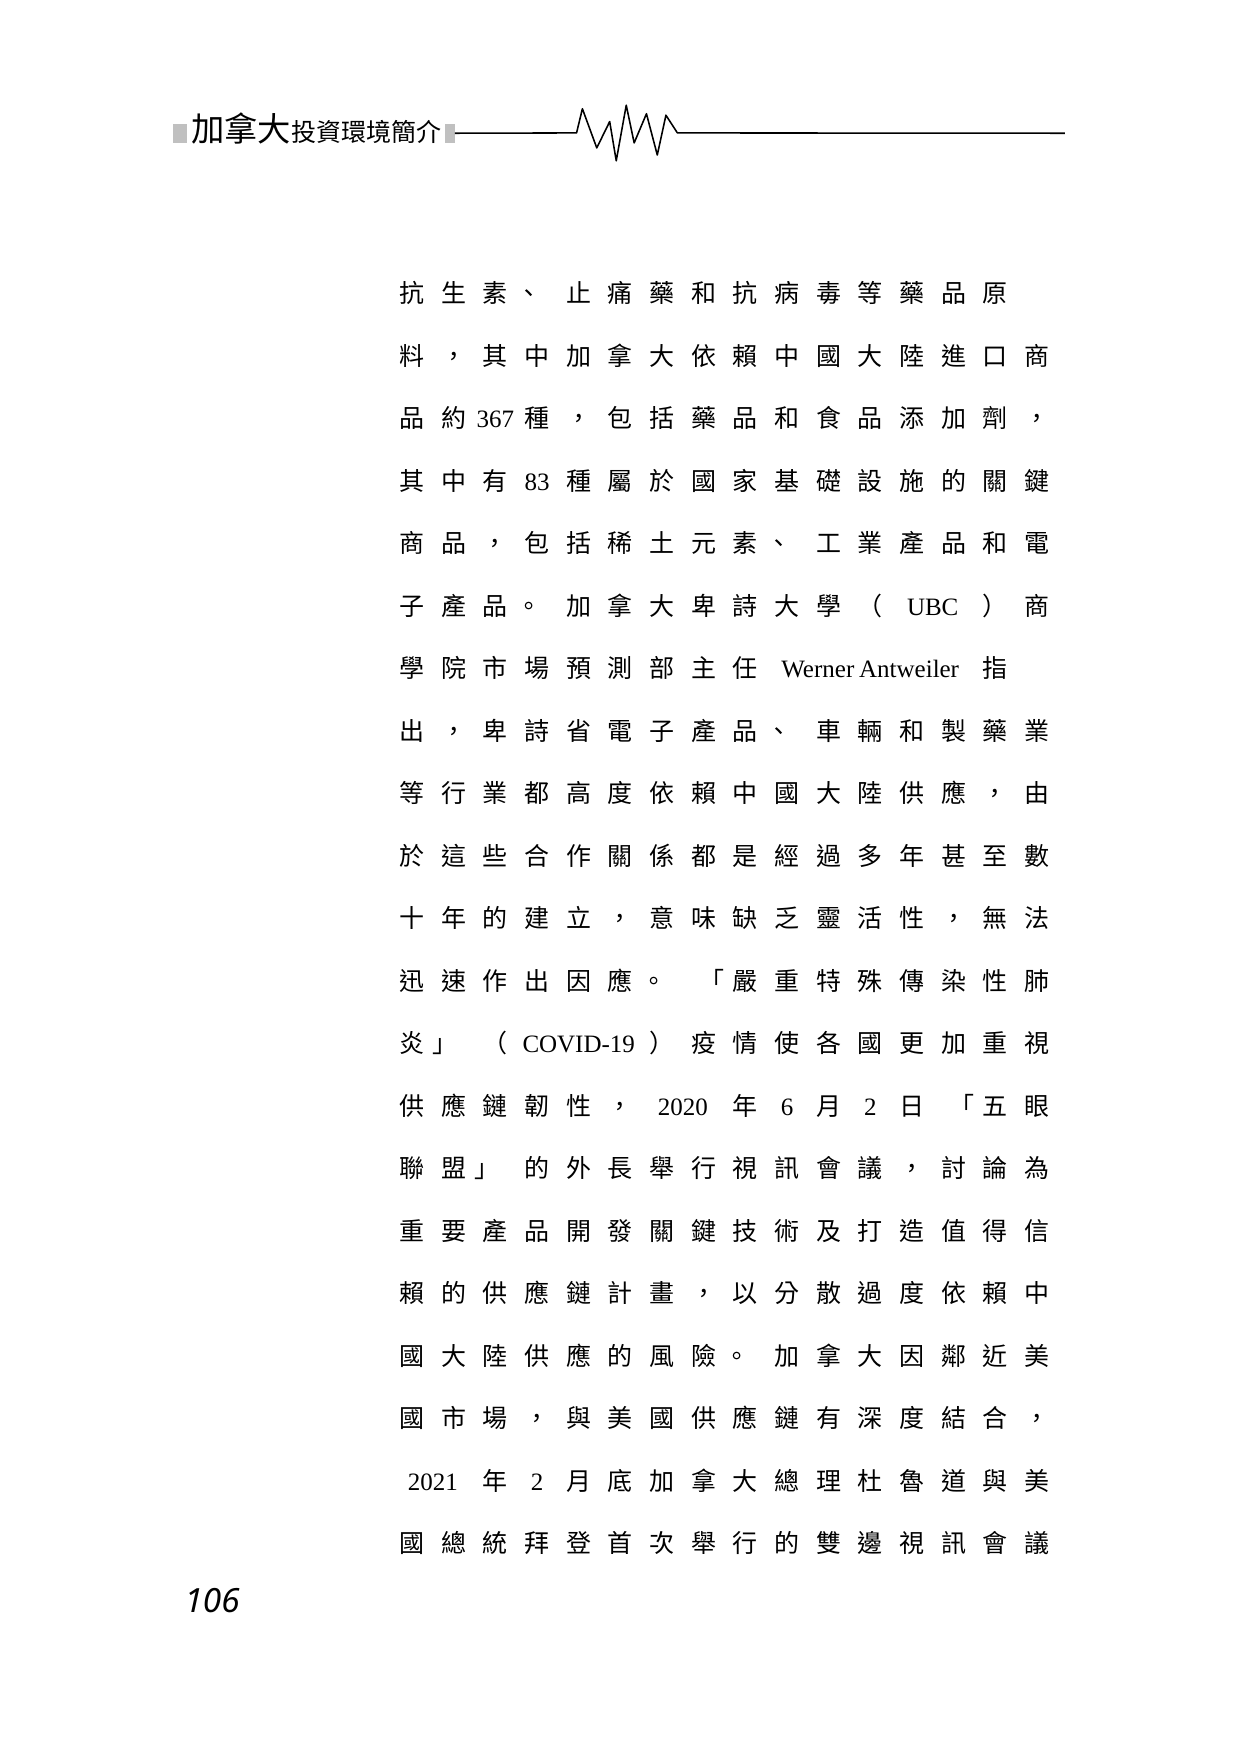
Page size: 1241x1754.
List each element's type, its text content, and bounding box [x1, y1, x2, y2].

text 抗生素、止痛藥和抗病毒等藥品原料，其中加拿大依賴中國大陸進口商品約367種，包括藥品和食品添加劑，其中有83種屬於國家基礎設施的關鍵商品，包括稀土元素、工業產品和電子產品。加拿大卑詩大學（UBC）商學院市場預測部主任Werner Antweiler指出，卑詩省電子產品、車輛和製藥業等行業都高度依賴中國大陸供應，由於這些合作關係都是經過多年甚至數十年的建立，意味缺乏靈活性，無法迅速作出因應。「嚴重特殊傳染性肺炎」（COVID-19）疫情使各國更加重視供應鏈韌性，2020年6月2日「五眼聯盟」的外長舉行視訊會議，討論為重要產品開發關鍵技術及打造值得信賴的供應鏈計畫，以分散過度依賴中國大陸供應的風險。加拿大因鄰近美國市場，與美國供應鏈有深度結合，2021年2月底加拿大總理杜魯道與美國總統拜登首次舉行的雙邊視訊會議 [367, 250, 1058, 1563]
